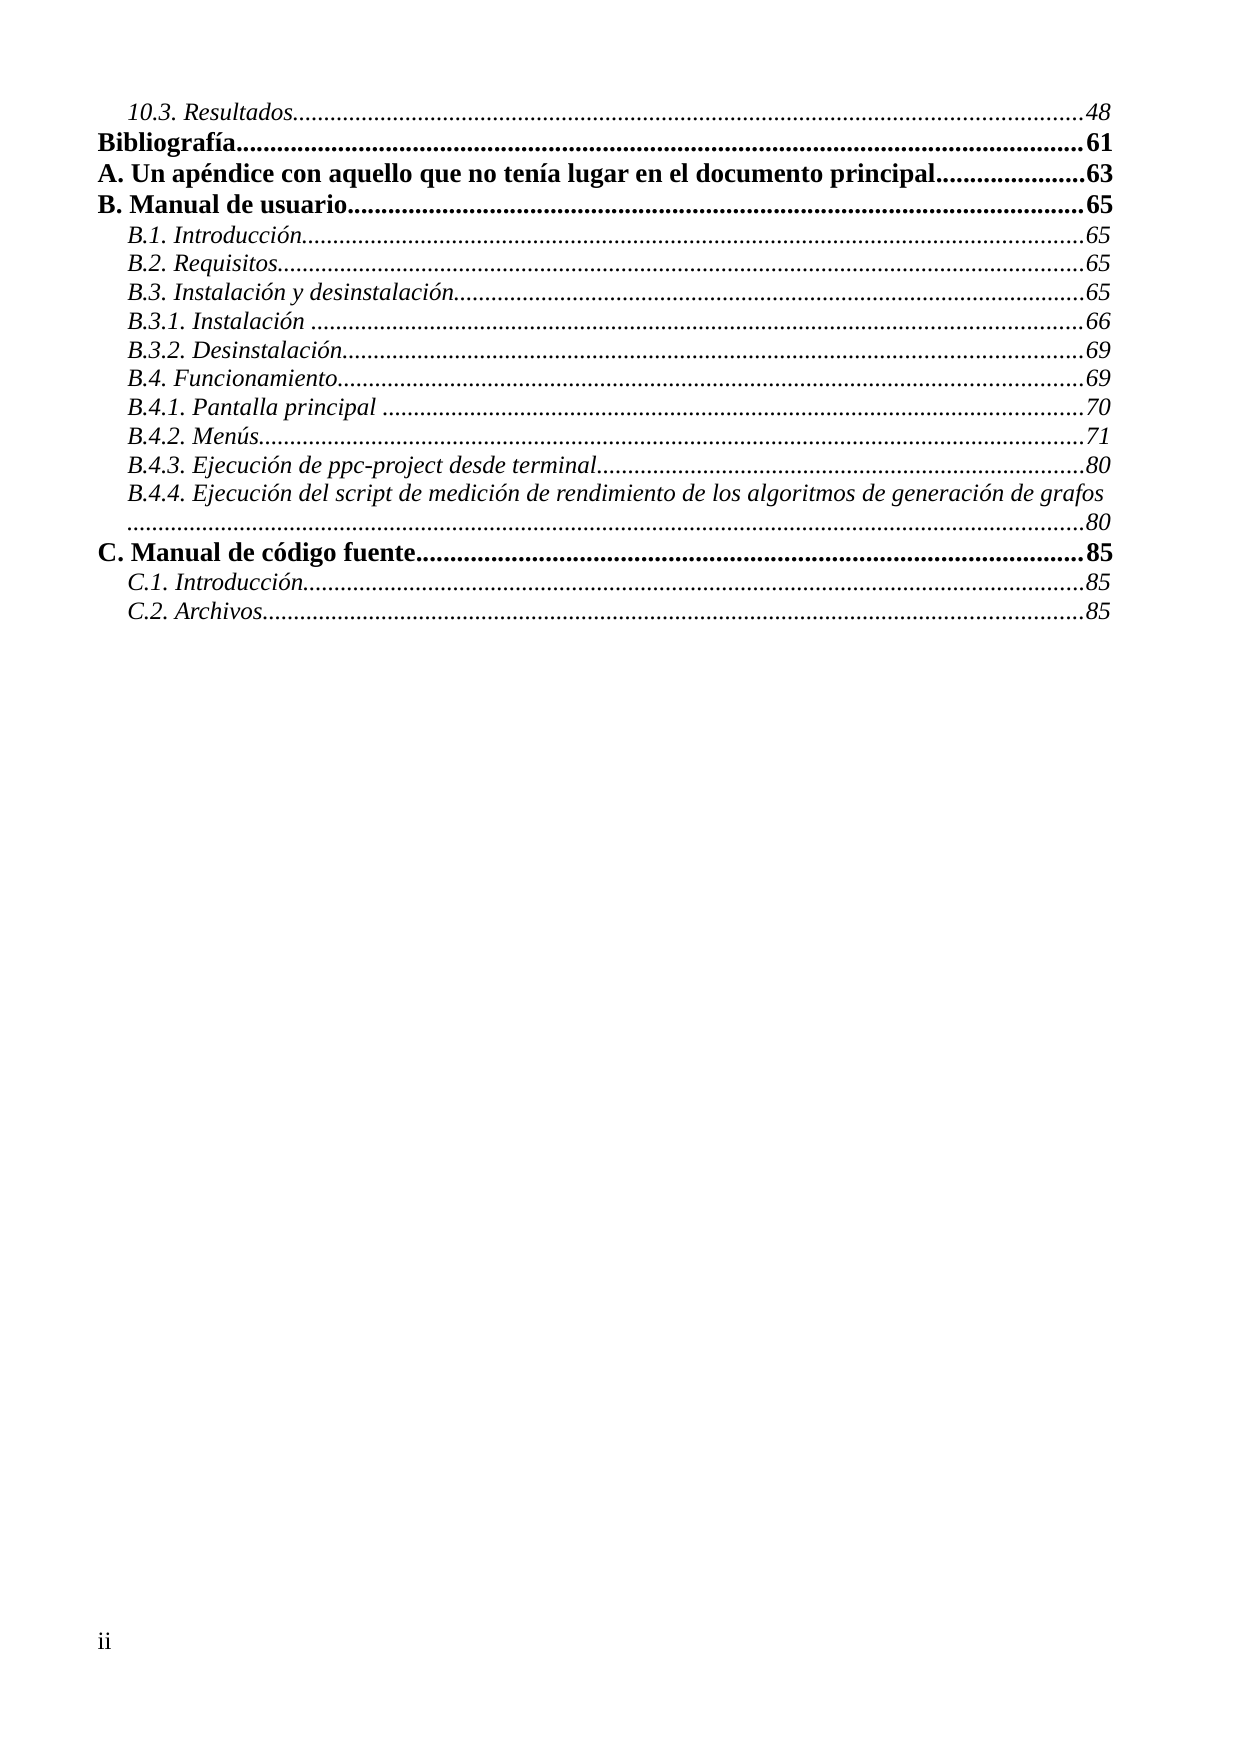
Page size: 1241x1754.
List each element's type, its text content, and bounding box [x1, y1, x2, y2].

text A. Un apéndice con aquello que no tenía lugar en el documento principal 63 [97, 157, 1113, 188]
text C.2. Archivos 85 [127, 596, 1113, 624]
text B.4.1. Pantalla principal 70 [127, 392, 1113, 421]
text C. Manual de código fuente 85 [97, 536, 1113, 567]
text B.4.4. Ejecución del script de medición de rendimiento de los algoritmos de generación de grafos 80 [127, 478, 1113, 536]
text B.3. Instalación y desinstalación 65 [127, 277, 1113, 306]
text B. Manual de usuario 65 [97, 188, 1113, 220]
text B.1. Introducción 65 [127, 220, 1113, 248]
text 10.3. Resultados 48 [127, 97, 1113, 126]
text B.3.2. Desinstalación 69 [127, 335, 1113, 363]
text C.1. Introducción 85 [127, 567, 1113, 596]
text B.3.1. Instalación 66 [127, 306, 1113, 335]
text B.4.3. Ejecución de ppc-project desde terminal 80 [127, 450, 1113, 478]
text B.4.2. Menús 71 [127, 421, 1113, 450]
text Bibliografía 61 [97, 126, 1113, 157]
text B.4. Funcionamiento 69 [127, 363, 1113, 392]
text B.2. Requisitos 65 [127, 248, 1113, 277]
